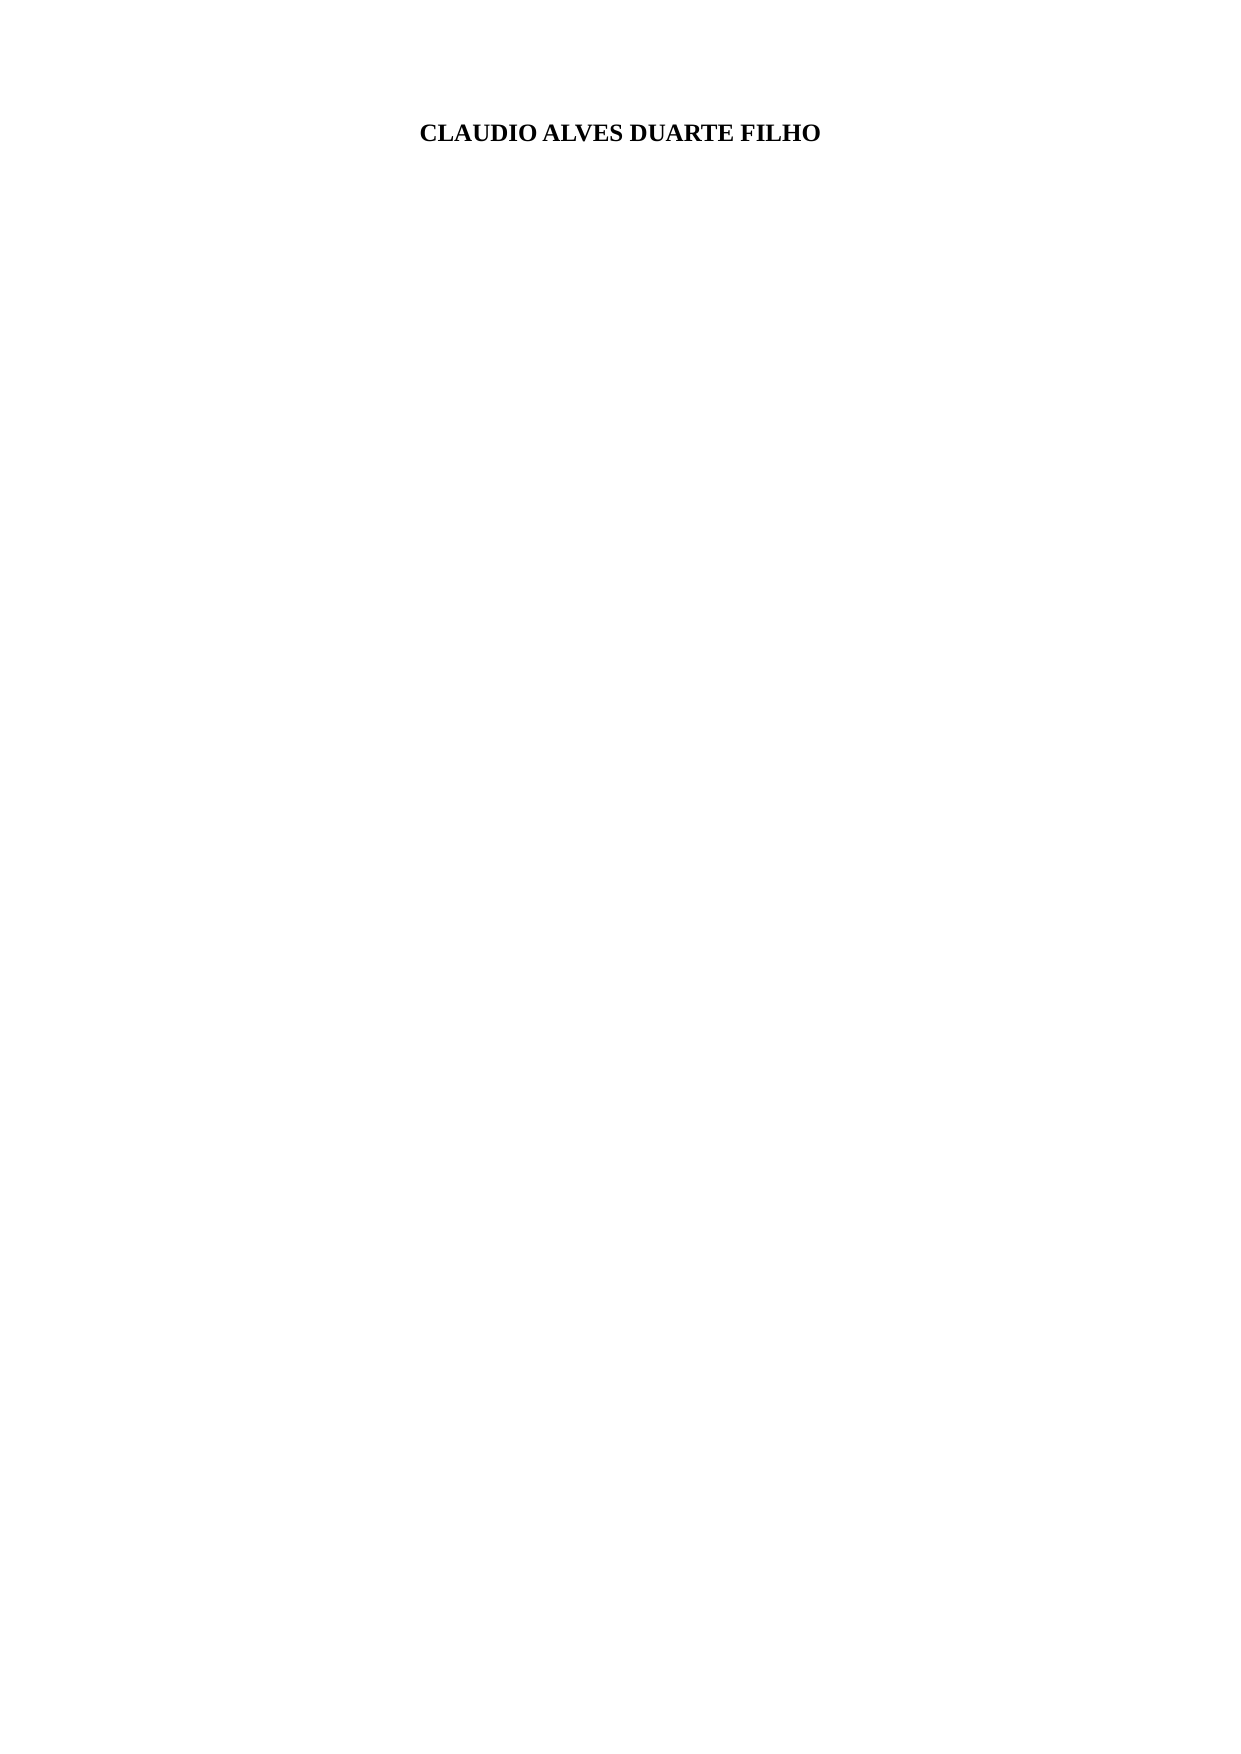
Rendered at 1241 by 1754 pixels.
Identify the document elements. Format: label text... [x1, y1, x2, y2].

text CLAUDIO ALVES DUARTE FILHO [118, 118, 1122, 147]
